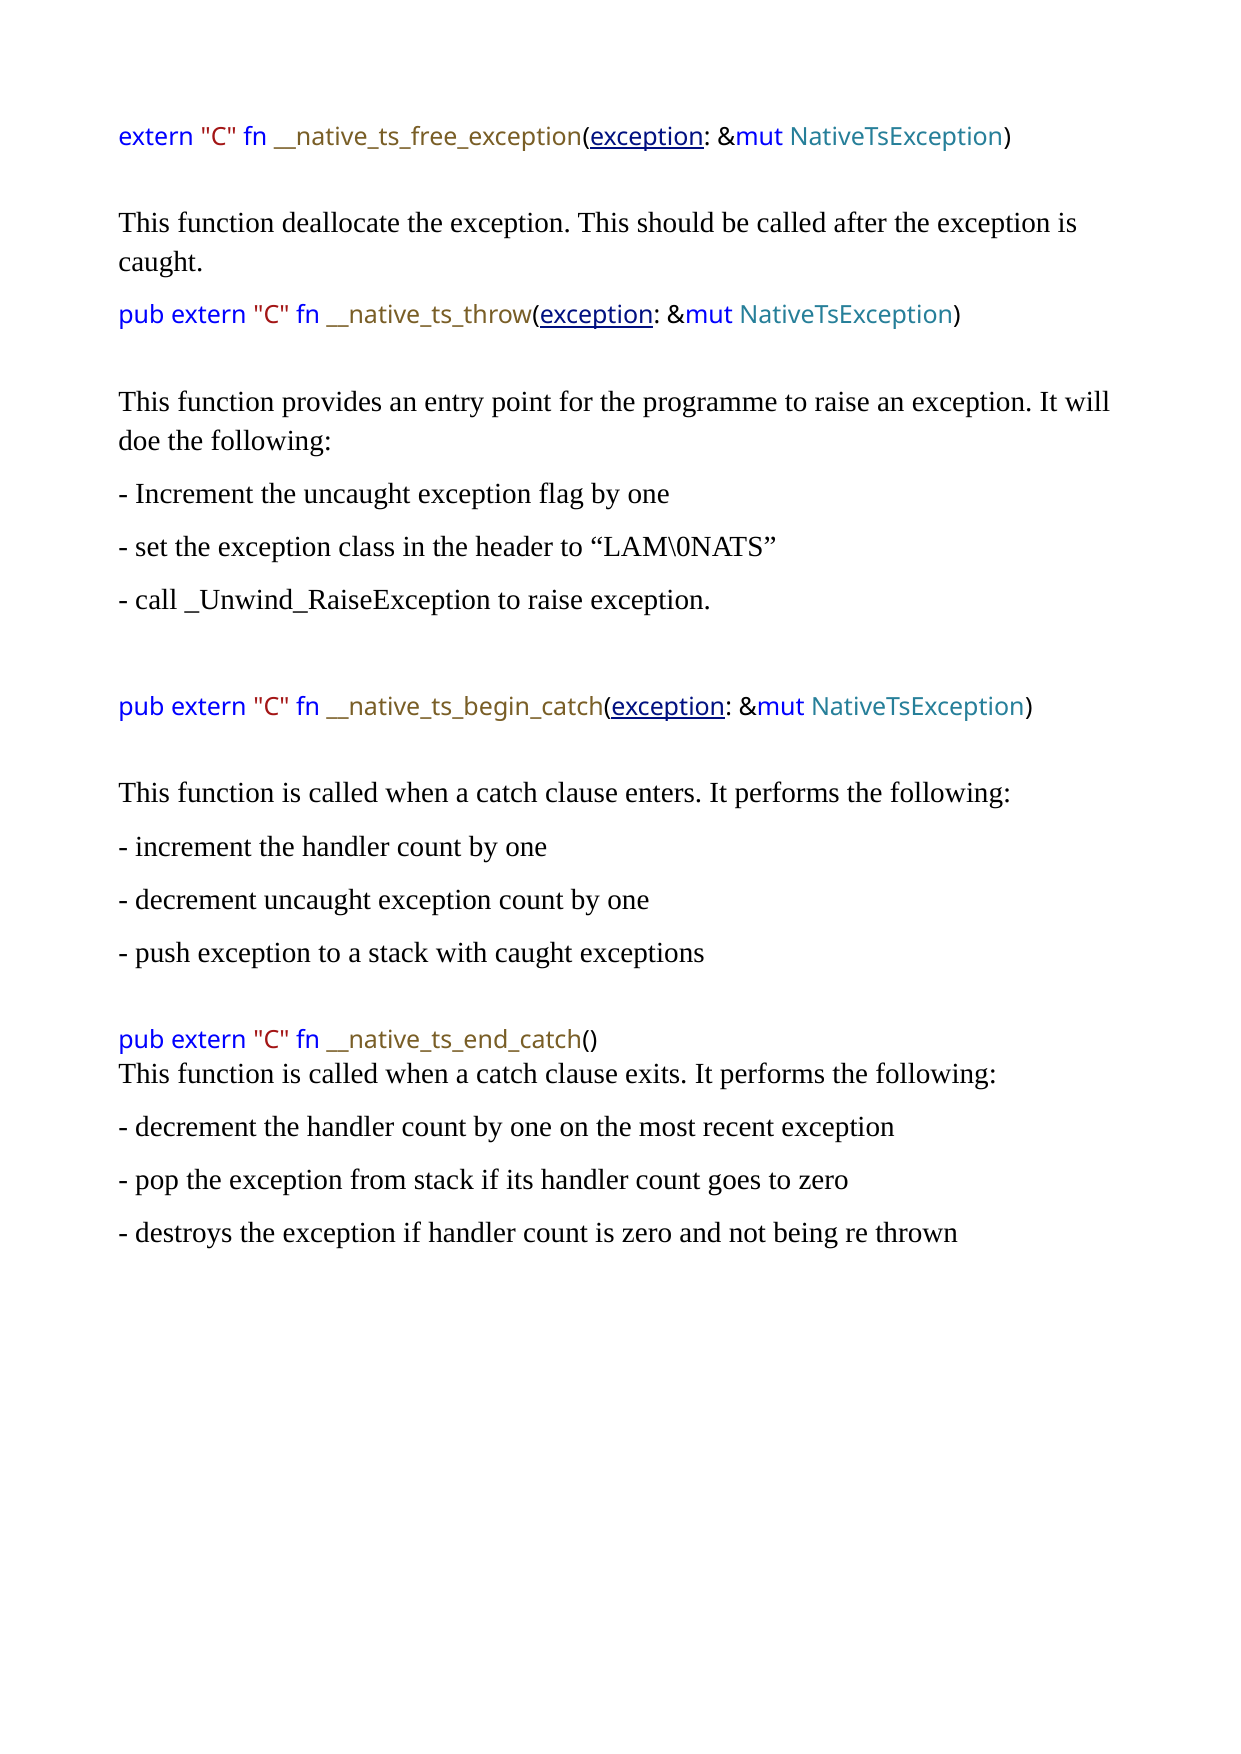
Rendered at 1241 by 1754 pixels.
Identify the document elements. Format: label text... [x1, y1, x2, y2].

text This function is called when a catch clause enters. It performs the following: [118, 776, 1122, 809]
text - call _Unwind_RaiseException to raise exception. [118, 582, 1122, 616]
text pub extern "C" fn __native_ts_end_catch() [118, 1022, 1122, 1056]
text extern "C" fn __native_ts_free_exception(exception: &mut NativeTsException) [118, 118, 1122, 152]
text - Increment the uncaught exception flag by one [118, 476, 1122, 509]
text - pop the exception from stack if its handler count goes to zero [118, 1162, 1122, 1196]
text This function deallocate the exception. This should be called after the exception is caught. [118, 205, 1122, 277]
text This function is called when a catch clause exits. It performs the following: [118, 1056, 1122, 1090]
text - increment the handler count by one [118, 829, 1122, 862]
text - decrement uncaught exception count by one [118, 882, 1122, 915]
text - destroys the exception if handler count is zero and not being re thrown [118, 1216, 1122, 1249]
text - push exception to a stack with caught exceptions [118, 935, 1122, 968]
text This function provides an entry point for the programme to raise an exception. It will doe the following: [118, 384, 1122, 456]
text pub extern "C" fn __native_ts_begin_catch(exception: &mut NativeTsException) [118, 688, 1122, 722]
text - decrement the handler count by one on the most recent exception [118, 1109, 1122, 1143]
text - set the exception class in the header to “LAM\0NATS” [118, 529, 1122, 562]
text pub extern "C" fn __native_ts_throw(exception: &mut NativeTsException) [118, 297, 1122, 331]
